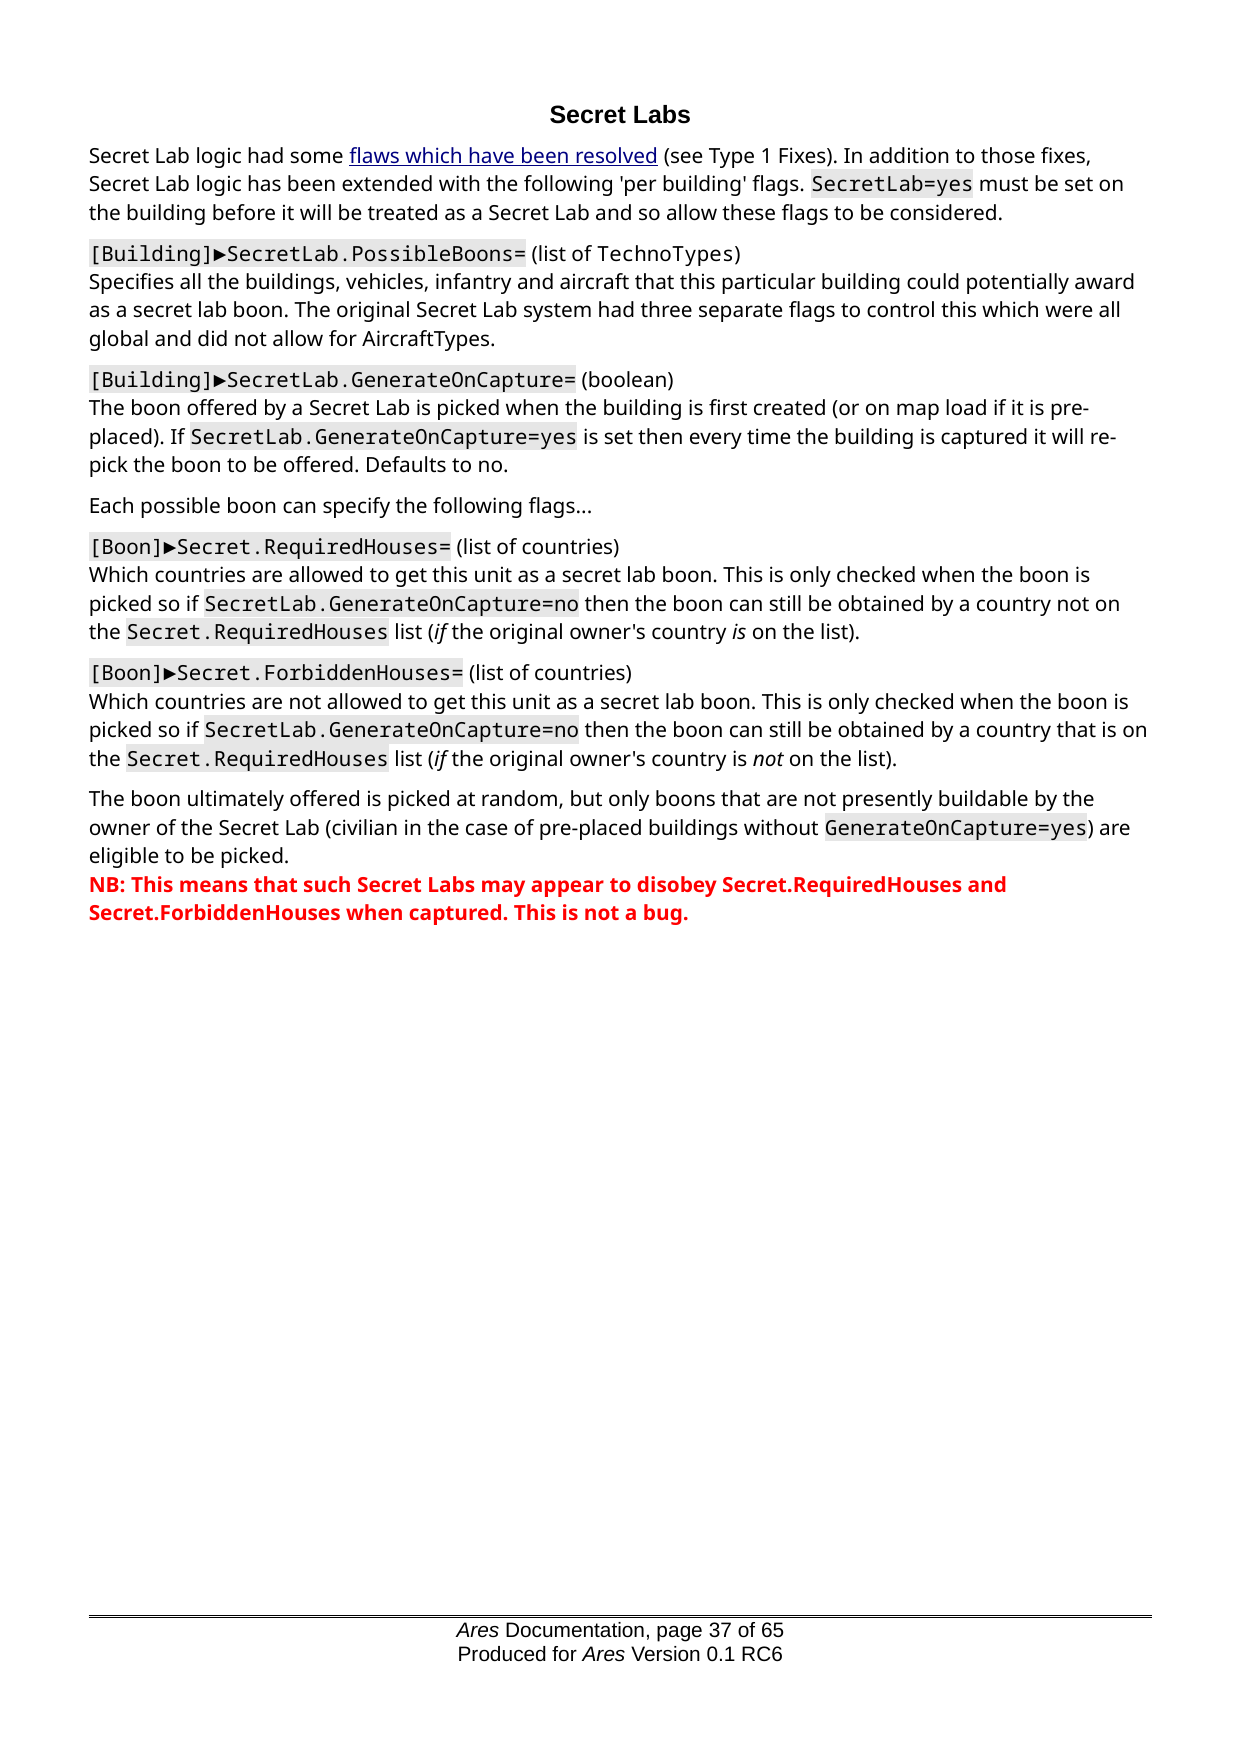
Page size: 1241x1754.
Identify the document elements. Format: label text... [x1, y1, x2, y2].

text [Building]►SecretLab.GenerateOnCapture= (boolean) The boon offered by a Secret Lab is picked when the building is first created (or on map load if it is pre-placed). If SecretLab.GenerateOnCapture=yes is set then every time the building is captured it will re-pick the boon to be offered. Defaults to no. [88, 365, 1152, 479]
text Each possible boon can specify the following flags... [88, 491, 1152, 519]
text Secret Lab logic had some flaws which have been resolved (see Type 1 Fixes). In addition to those fixes, Secret Lab logic has been extended with the following 'per building' flags. SecretLab=yes must be set on the building before it will be treated as a Secret Lab and so allow these flags to be considered. [88, 141, 1152, 226]
text [Boon]►Secret.ForbiddenHouses= (list of countries) Which countries are not allowed to get this unit as a secret lab boon. This is only checked when the boon is picked so if SecretLab.GenerateOnCapture=no then the boon can still be obtained by a country that is on the Secret.RequiredHouses list (if the original owner's country is not on the list). [88, 658, 1152, 772]
subtitle Secret Labs [88, 100, 1152, 129]
text [Boon]►Secret.RequiredHouses= (list of countries) Which countries are allowed to get this unit as a secret lab boon. This is only checked when the boon is picked so if SecretLab.GenerateOnCapture=no then the boon can still be obtained by a country not on the Secret.RequiredHouses list (if the original owner's country is on the list). [88, 532, 1152, 646]
text The boon ultimately offered is picked at random, but only boons that are not presently buildable by the owner of the Secret Lab (civilian in the case of pre-placed buildings without GenerateOnCapture=yes) are eligible to be picked. NB: This means that such Secret Labs may appear to disobey Secret.RequiredHouses and Secret.ForbiddenHouses when captured. This is not a bug. [88, 784, 1152, 927]
text [Building]►SecretLab.PossibleBoons= (list of TechnoTypes) Specifies all the buildings, vehicles, infantry and aircraft that this particular building could potentially award as a secret lab boon. The original Secret Lab system had three separate flags to control this which were all global and did not allow for AircraftTypes. [88, 239, 1152, 352]
